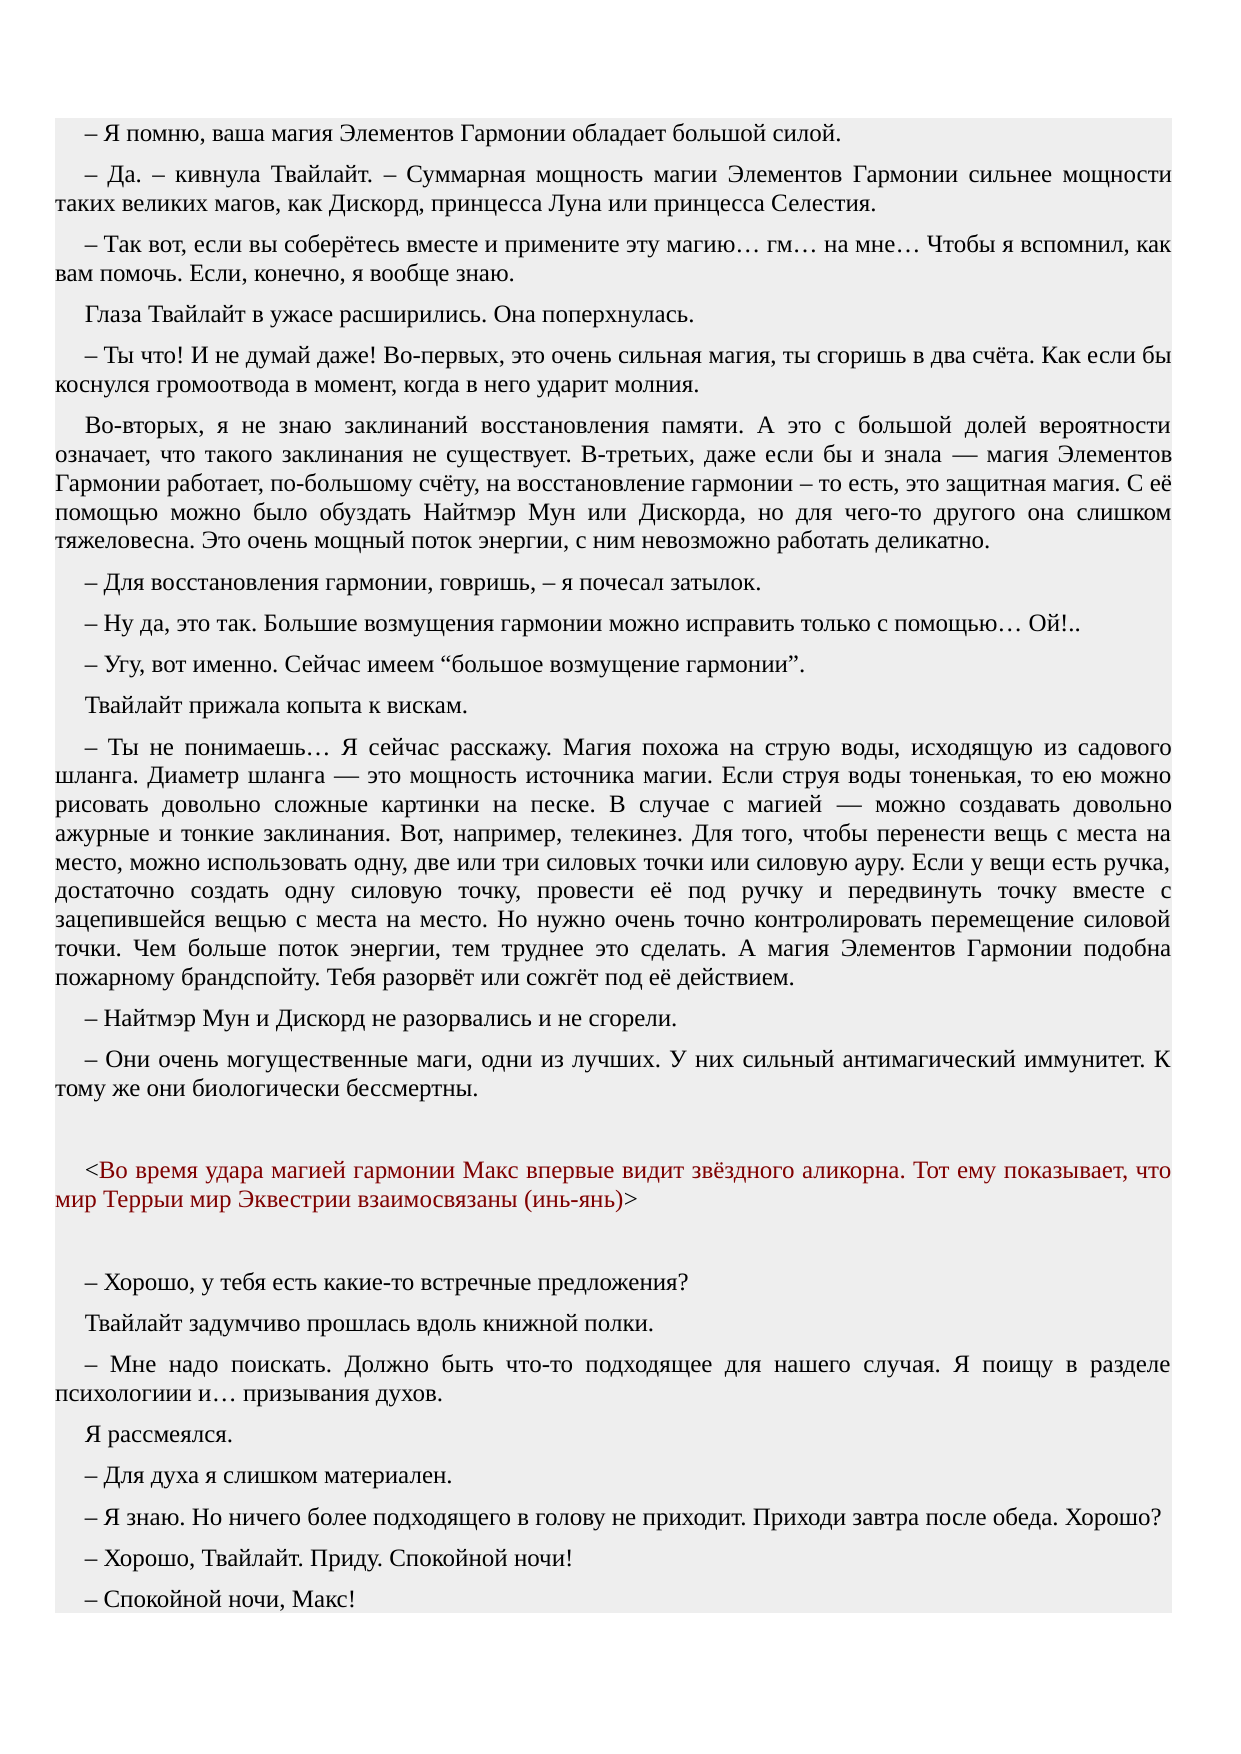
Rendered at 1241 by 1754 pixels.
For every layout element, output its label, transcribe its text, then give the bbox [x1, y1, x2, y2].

text – Они очень могущественные маги, одни из лучших. У них сильный антимагический иммунитет. К тому же они биологически бессмертны. [55, 1044, 1172, 1102]
text Я рассмеялся. [55, 1419, 1172, 1448]
text Во-вторых, я не знаю заклинаний восстановления памяти. А это с большой долей вероятности означает, что такого заклинания не существует. В-третьих, даже если бы и знала — магия Элементов Гармонии работает, по-большому счёту, на восстановление гармонии – то есть, это защитная магия. С её помощью можно было обуздать Найтмэр Мун или Дискорда, но для чего-то другого она слишком тяжеловесна. Это очень мощный поток энергии, с ним невозможно работать деликатно. [55, 411, 1172, 554]
text Глаза Твайлайт в ужасе расширились. Она поперхнулась. [55, 299, 1172, 328]
text – Ты что! И не думай даже! Во-первых, это очень сильная магия, ты сгоришь в два счёта. Как если бы коснулся громоотвода в момент, когда в него ударит молния. [55, 341, 1172, 398]
text <Во время удара магией гармонии Макс впервые видит звёздного аликорна. Тот ему показывает, что мир Террыи мир Эквестрии взаимосвязаны (инь-янь)> [55, 1156, 1172, 1213]
text – Мне надо поискать. Должно быть что-то подходящее для нашего случая. Я поищу в разделе психологиии и… призывания духов. [55, 1349, 1172, 1407]
text – Спокойной ночи, Макс! [55, 1584, 1172, 1613]
text – Для восстановления гармонии, говришь, – я почесал затылок. [55, 567, 1172, 596]
text – Ты не понимаешь… Я сейчас расскажу. Магия похожа на струю воды, исходящую из садового шланга. Диаметр шланга — это мощность источника магии. Если струя воды тоненькая, то ею можно рисовать довольно сложные картинки на песке. В случае с магией — можно создавать довольно ажурные и тонкие заклинания. Вот, например, телекинез. Для того, чтобы перенести вещь с места на место, можно использовать одну, две или три силовых точки или силовую ауру. Если у вещи есть ручка, достаточно создать одну силовую точку, провести её под ручку и передвинуть точку вместе с зацепившейся вещью с места на место. Но нужно очень точно контролировать перемещение силовой точки. Чем больше поток энергии, тем труднее это сделать. А магия Элементов Гармонии подобна пожарному брандспойту. Тебя разорвёт или сожгёт под её действием. [55, 732, 1172, 991]
text Твайлайт задумчиво прошлась вдоль книжной полки. [55, 1308, 1172, 1337]
text – Хорошо, у тебя есть какие-то встречные предложения? [55, 1267, 1172, 1296]
text – Так вот, если вы соберётесь вместе и примените эту магию… гм… на мне… Чтобы я вспомнил, как вам помочь. Если, конечно, я вообще знаю. [55, 229, 1172, 287]
text – Да. – кивнула Твайлайт. – Суммарная мощность магии Элементов Гармонии сильнее мощности таких великих магов, как Дискорд, принцесса Луна или принцесса Селестия. [55, 159, 1172, 217]
text – Угу, вот именно. Сейчас имеем “большое возмущение гармонии”. [55, 649, 1172, 678]
text – Ну да, это так. Большие возмущения гармонии можно исправить только с помощью… Ой!.. [55, 608, 1172, 637]
text – Я помню, ваша магия Элементов Гармонии обладает большой силой. [55, 118, 1172, 147]
text – Хорошо, Твайлайт. Приду. Спокойной ночи! [55, 1543, 1172, 1572]
text – Для духа я слишком материален. [55, 1461, 1172, 1489]
text – Я знаю. Но ничего более подходящего в голову не приходит. Приходи завтра после обеда. Хорошо? [55, 1502, 1172, 1531]
text – Найтмэр Мун и Дискорд не разорвались и не сгорели. [55, 1003, 1172, 1032]
text Твайлайт прижала копыта к вискам. [55, 691, 1172, 719]
